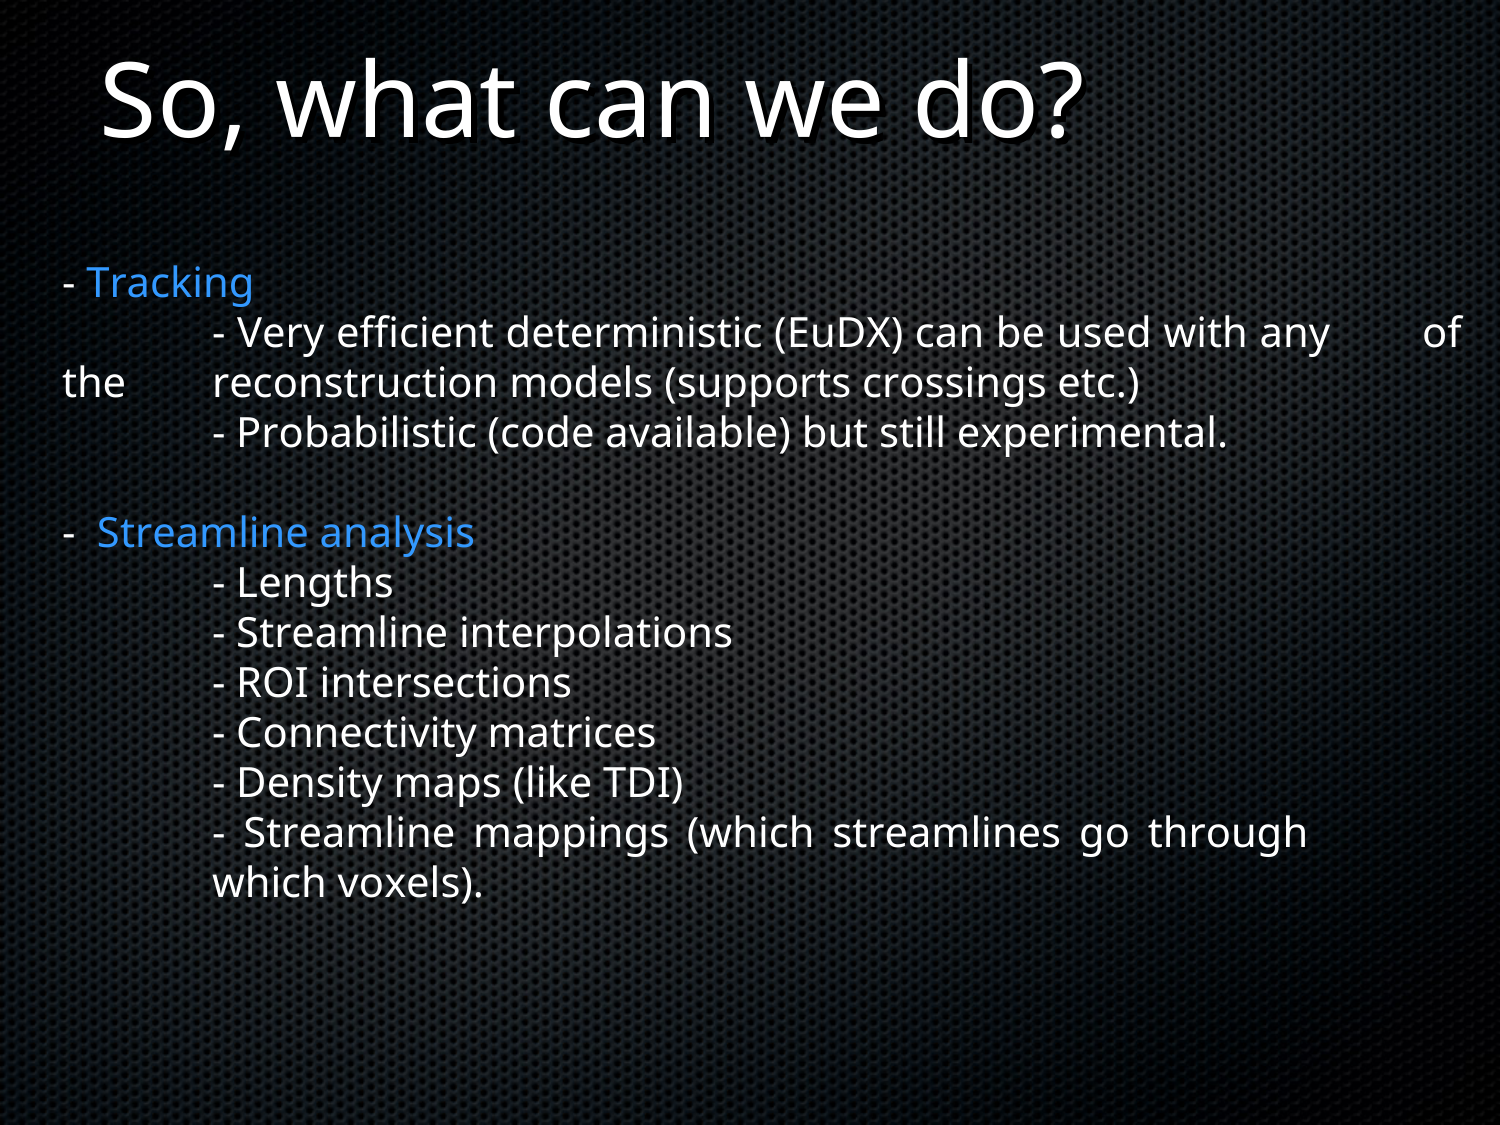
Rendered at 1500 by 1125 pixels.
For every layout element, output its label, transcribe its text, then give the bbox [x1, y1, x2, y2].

title So, what can we do? [91, 11, 1411, 181]
picture [0, 0, 1500, 1125]
text_box - Tracking - Very efficient deterministic (EuDX) can be used with any of the reconstruction models (supports crossings etc.) - Probabilistic (code available) but still experimental. - Streamline analysis - Lengths - Streamline interpolations - ROI intersections - Connectivity matrices - Density maps (like TDI) - Streamline mappings (which streamlines go through which voxels). [47, 248, 1477, 1125]
